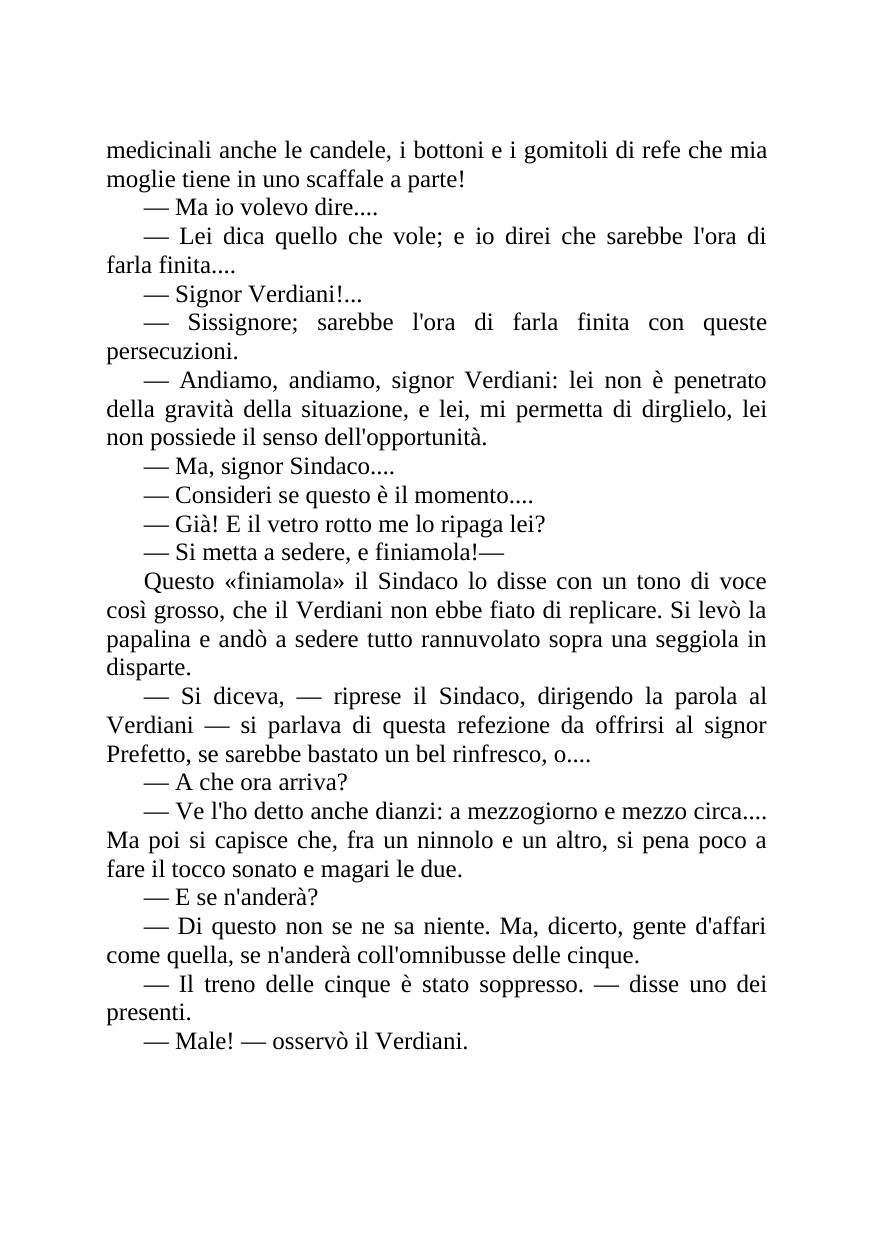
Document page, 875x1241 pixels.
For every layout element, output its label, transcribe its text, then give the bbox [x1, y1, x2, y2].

text — Si diceva, — riprese il Sindaco, dirigendo la parola al Verdiani — si parlava di questa refezione da offrirsi al signor Prefetto, se sarebbe bastato un bel rinfresco, o.... [106, 681, 768, 767]
text — Il treno delle cinque è stato soppresso. — disse uno dei presenti. [106, 969, 768, 1026]
text medicinali anche le candele, i bottoni e i gomitoli di refe che mia moglie tiene in uno scaffale a parte! [106, 135, 768, 192]
text — A che ora arriva? [106, 767, 768, 796]
text — Sissignore; sarebbe l'ora di farla finita con queste persecuzioni. [106, 307, 768, 365]
text — Male! — osservò il Verdiani. [106, 1026, 768, 1055]
text — Si metta a sedere, e finiamola!— [106, 537, 768, 566]
text Questo «finiamola» il Sindaco lo disse con un tono di voce così grosso, che il Verdiani non ebbe fiato di replicare. Si levò la papalina e andò a sedere tutto rannuvolato sopra una seggiola in disparte. [106, 566, 768, 681]
text — Consideri se questo è il momento.... [106, 480, 768, 509]
text — Ma io volevo dire.... [106, 192, 768, 221]
text — Di questo non se ne sa niente. Ma, dicerto, gente d'affari come quella, se n'anderà coll'omnibusse delle cinque. [106, 911, 768, 969]
text — Lei dica quello che vole; e io direi che sarebbe l'ora di farla finita.... [106, 221, 768, 279]
text — Andiamo, andiamo, signor Verdiani: lei non è penetrato della gravità della situazione, e lei, mi permetta di dirglielo, lei non possiede il senso dell'opportunità. [106, 365, 768, 451]
text — Ve l'ho detto anche dianzi: a mezzogiorno e mezzo circa.... Ma poi si capisce che, fra un ninnolo e un altro, si pena poco a fare il tocco sonato e magari le due. [106, 796, 768, 882]
text — Ma, signor Sindaco.... [106, 451, 768, 480]
text — E se n'anderà? [106, 882, 768, 911]
text — Signor Verdiani!... [106, 279, 768, 307]
text — Già! E il vetro rotto me lo ripaga lei? [106, 509, 768, 537]
